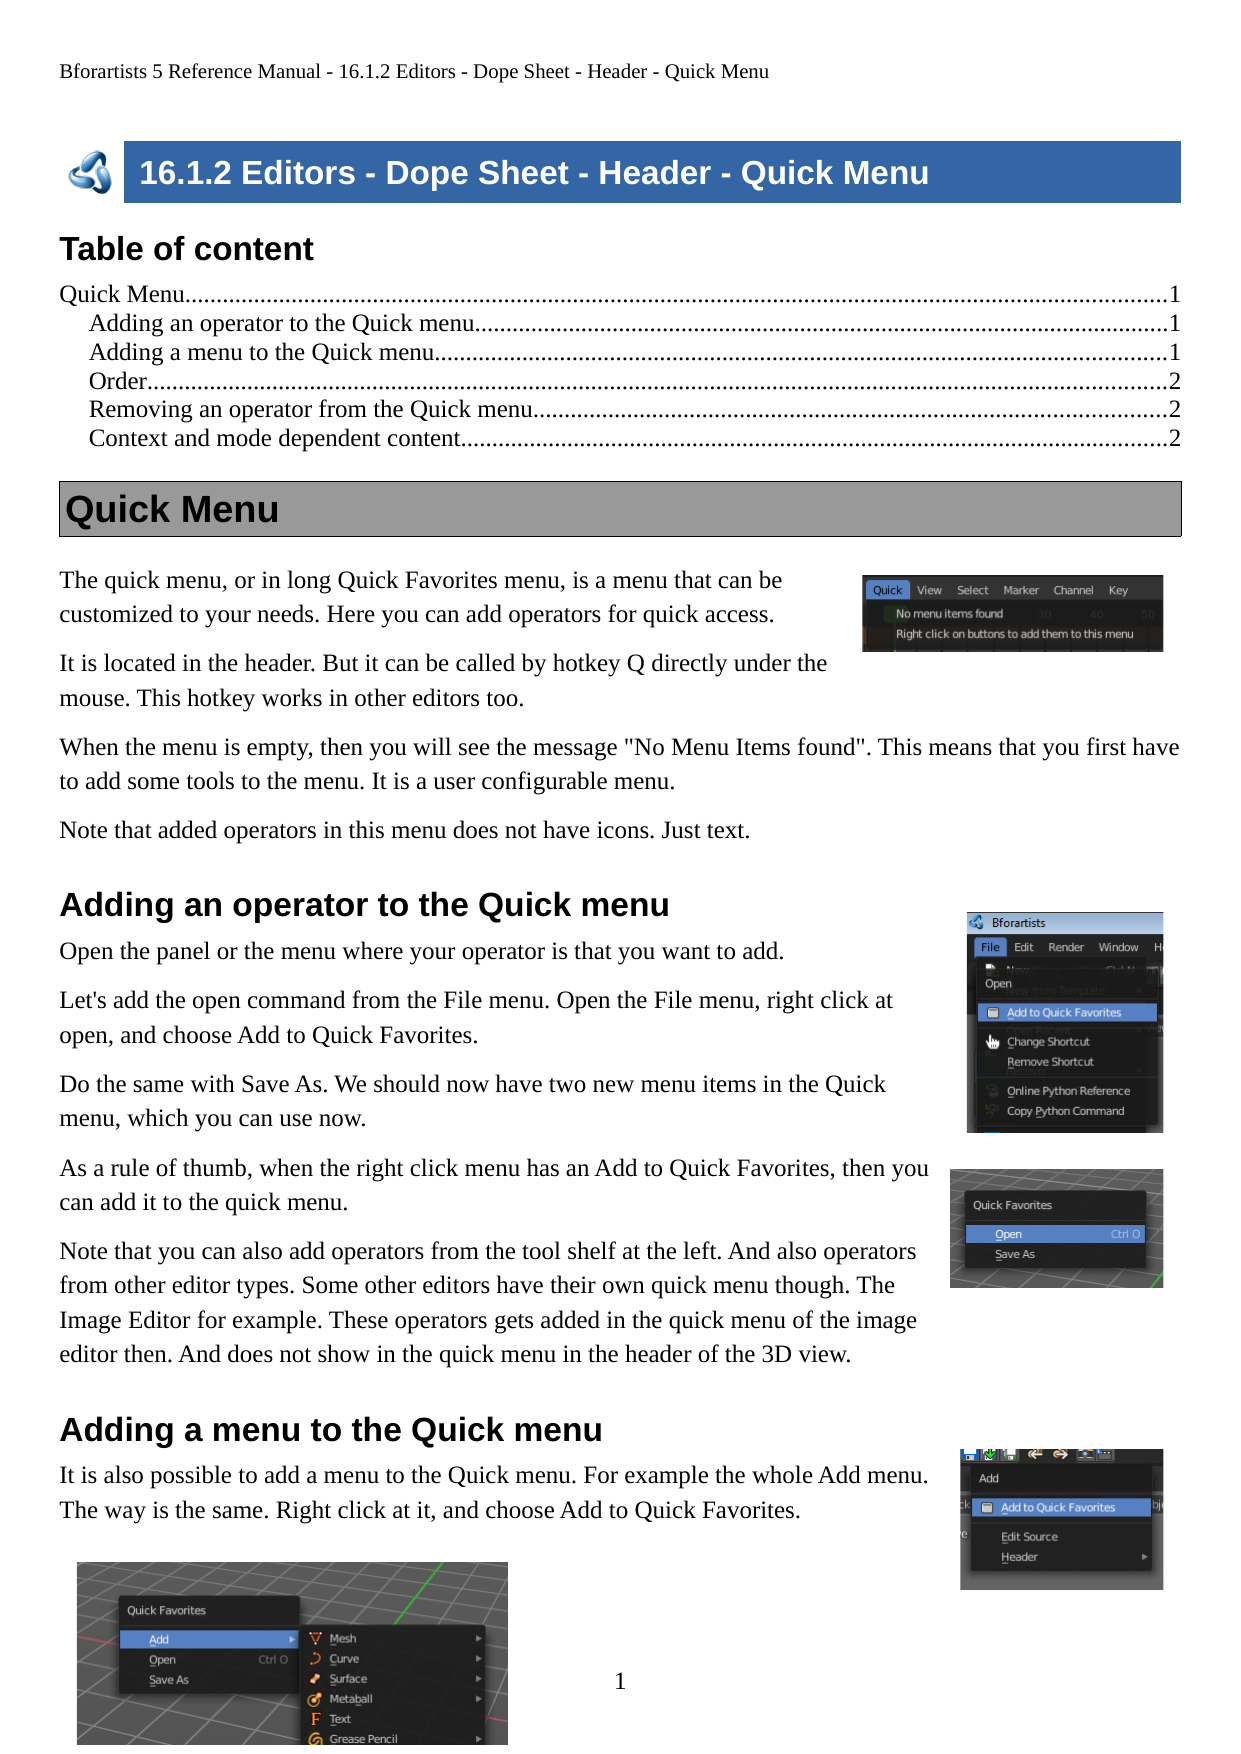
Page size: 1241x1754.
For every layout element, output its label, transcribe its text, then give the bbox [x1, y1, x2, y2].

picture [966, 912, 1164, 1133]
table_header Quick Menu [60, 482, 1181, 536]
picture [862, 575, 1164, 652]
text Let's add the open command from the File menu. Open the File menu, right click at open, and choose Add to Quick Favorites. [59, 986, 966, 1049]
text Adding an operator to the Quick menu 1 [88, 308, 1181, 337]
text As a rule of thumb, when the right click menu has an Add to Quick Favorites, then you can add it to the quick menu. [59, 1153, 1181, 1216]
text It is located in the header. But it can be called by hotkey Q directly under the mouse. This hotkey works in other editors too. [59, 648, 1181, 712]
subtitle Adding a menu to the Quick menu [59, 1409, 1181, 1448]
table_header 16.1.2 Editors - Dope Sheet - Header - Quick Menu [124, 141, 1181, 203]
text Quick Menu 1 [59, 279, 1181, 308]
picture [960, 1449, 1164, 1590]
text It is also possible to add a menu to the Quick menu. For example the whole Add menu. The way is the same. Right click at it, and choose Add to Quick Favorites. [59, 1461, 960, 1524]
picture [76, 1562, 508, 1745]
text Adding a menu to the Quick menu 1 [88, 337, 1181, 366]
subtitle Adding an operator to the Quick menu [59, 885, 1181, 924]
text Removing an operator from the Quick menu 2 [88, 394, 1181, 423]
text Context and mode dependent content 2 [88, 423, 1181, 452]
table_header [59, 141, 124, 203]
text Order 2 [88, 366, 1181, 394]
picture [65, 147, 114, 197]
text Do the same with Save As. We should now have two new menu items in the Quick menu, which you can use now. [59, 1069, 966, 1132]
text Note that you can also add operators from the tool shelf at the left. And also operators from other editor types. Some other editors have their own quick menu though. The Image Editor for example. These operators gets added in the quick menu of the image editor then. And does not show in the quick menu in the header of the 3D view. [59, 1236, 1181, 1368]
subtitle Table of content [59, 228, 1181, 267]
text Open the panel or the menu where your operator is that you want to add. [59, 936, 966, 965]
text Note that added operators in this menu does not have icons. Just text. [59, 815, 1181, 844]
text The quick menu, or in long Quick Favorites menu, is a menu that can be customized to your needs. Here you can add operators for quick access. [59, 565, 1181, 628]
text When the menu is empty, then you will see the message "No Menu Items found". This means that you first have to add some tools to the menu. It is a user configurable menu. [59, 732, 1181, 795]
picture [950, 1169, 1164, 1288]
